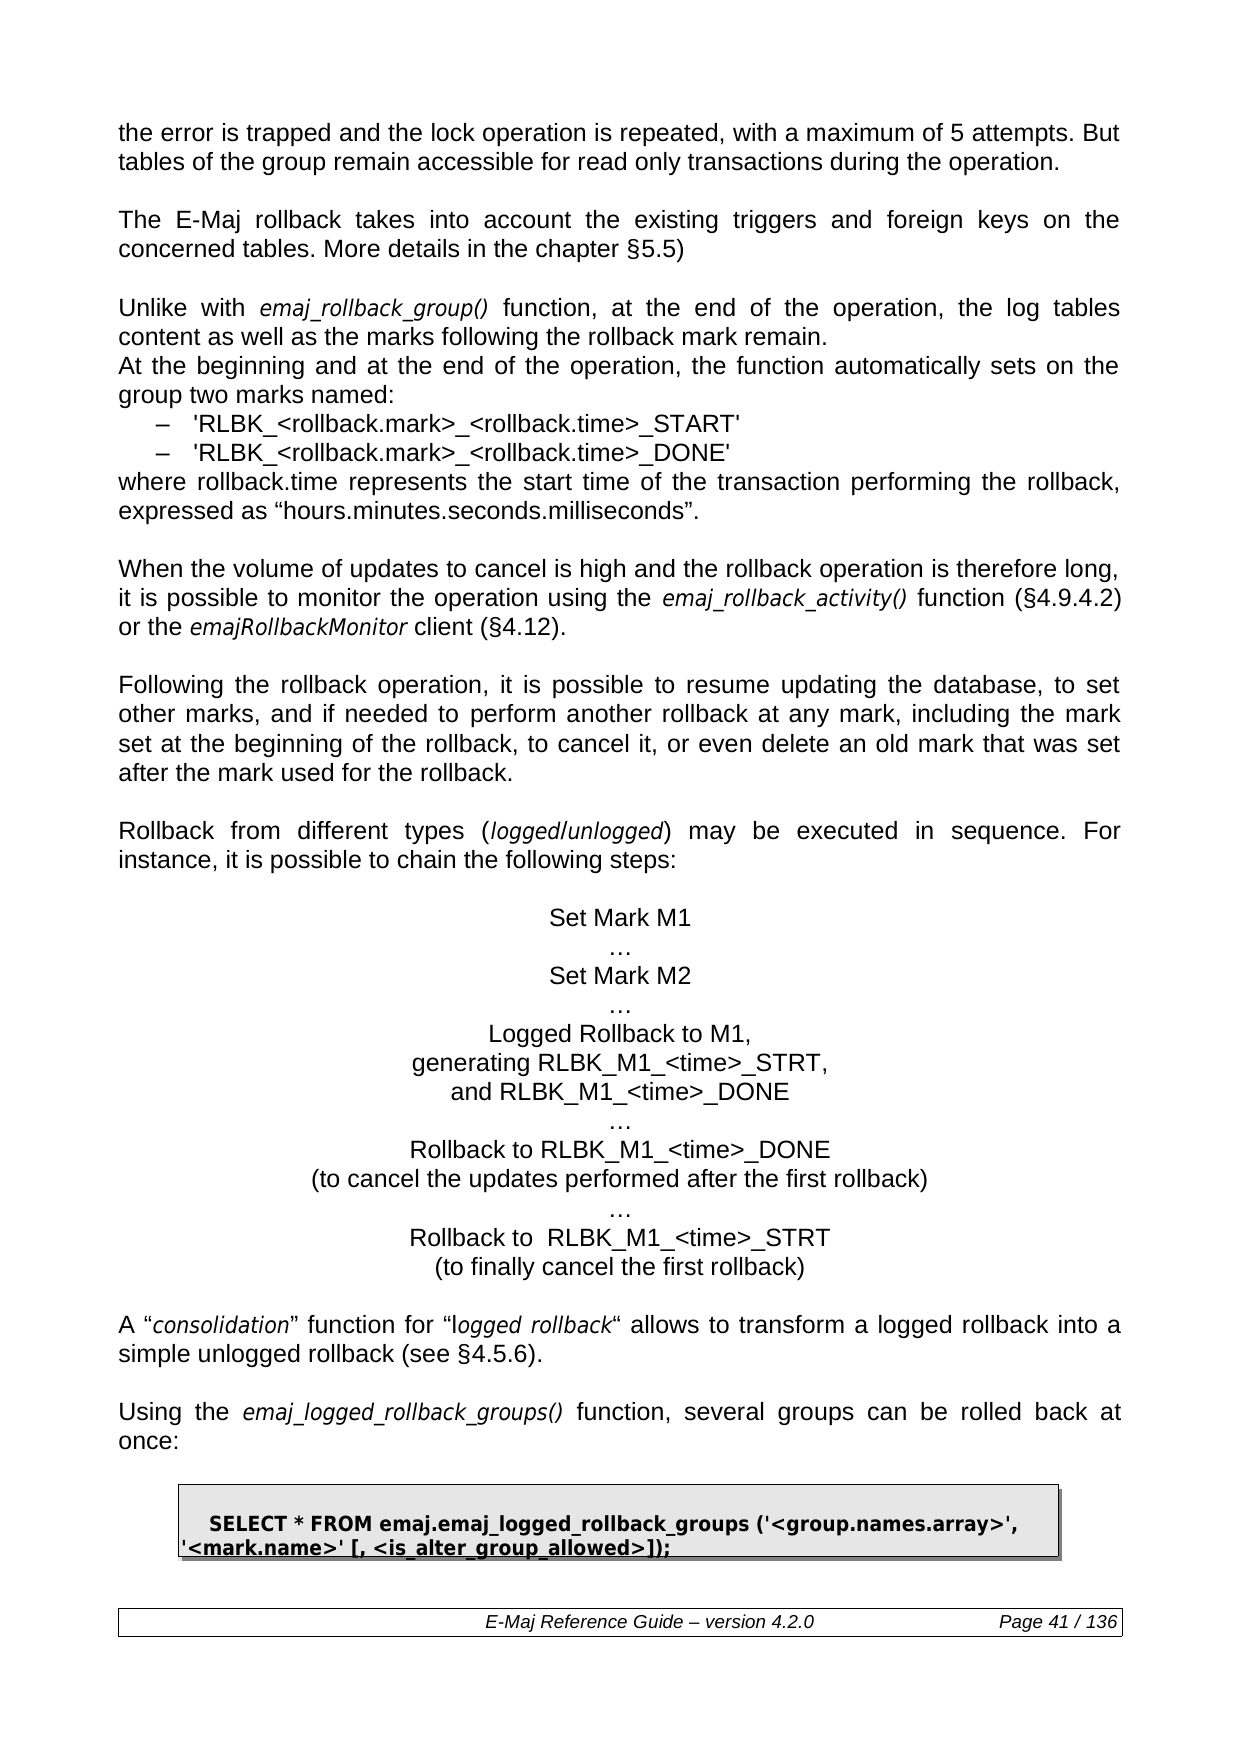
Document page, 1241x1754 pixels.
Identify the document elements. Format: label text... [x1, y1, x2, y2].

list 'RLBK_<rollback.mark>_<rollback.time>_DONE' [156, 438, 1122, 467]
text Following the rollback operation, it is possible to resume updating the database, to set other marks, and if needed to perform another rollback at any mark, including the mark set at the beginning of the rollback, to cancel it, or even delete an old mark that was set after the mark used for the rollback. [118, 670, 1122, 787]
text Set Mark M2 [118, 961, 1122, 990]
text Unlike with emaj_rollback_group() function, at the end of the operation, the log tables content as well as the marks following the rollback mark remain. [118, 292, 1122, 351]
text Set Mark M1 [118, 903, 1122, 932]
text Rollback to RLBK_M1_<time>_DONE (to cancel the updates performed after the first rollback) [118, 1135, 1122, 1193]
text where rollback.time represents the start time of the transaction performing the rollback, expressed as “hours.minutes.seconds.milliseconds”. [118, 467, 1122, 525]
text … [118, 1106, 1122, 1135]
text At the beginning and at the end of the operation, the function automatically sets on the group two marks named: [118, 351, 1122, 409]
text the error is trapped and the lock operation is repeated, with a maximum of 5 attempts. But tables of the group remain accessible for read only transactions during the operation. [118, 118, 1122, 176]
text … [118, 990, 1122, 1019]
list 'RLBK_<rollback.mark>_<rollback.time>_START' [156, 409, 1122, 438]
text SELECT * FROM emaj.emaj_logged_rollback_groups ('<group.names.array>', '<mark.name>' [, <is_alter_group_allowed>]); [179, 1508, 1058, 1556]
text Using the emaj_logged_rollback_groups() function, several groups can be rolled back at once: [118, 1397, 1122, 1455]
text A “consolidation” function for “logged rollback“ allows to transform a logged rollback into a simple unlogged rollback (see §4.5.6). [118, 1310, 1122, 1368]
text The E-Maj rollback takes into account the existing triggers and foreign keys on the concerned tables. More details in the chapter §5.5) [118, 205, 1122, 263]
text Logged Rollback to M1, generating RLBK_M1_<time>_STRT, and RLBK_M1_<time>_DONE [118, 1019, 1122, 1106]
text Rollback from different types (logged/unlogged) may be executed in sequence. For instance, it is possible to chain the following steps: [118, 816, 1122, 874]
text … [118, 1193, 1122, 1222]
text Rollback to RLBK_M1_<time>_STRT (to finally cancel the first rollback) [118, 1222, 1122, 1281]
text When the volume of updates to cancel is high and the rollback operation is therefore long, it is possible to monitor the operation using the emaj_rollback_activity() function (§4.9.4.2) or the emajRollbackMonitor client (§4.12). [118, 554, 1122, 641]
text … [118, 932, 1122, 961]
